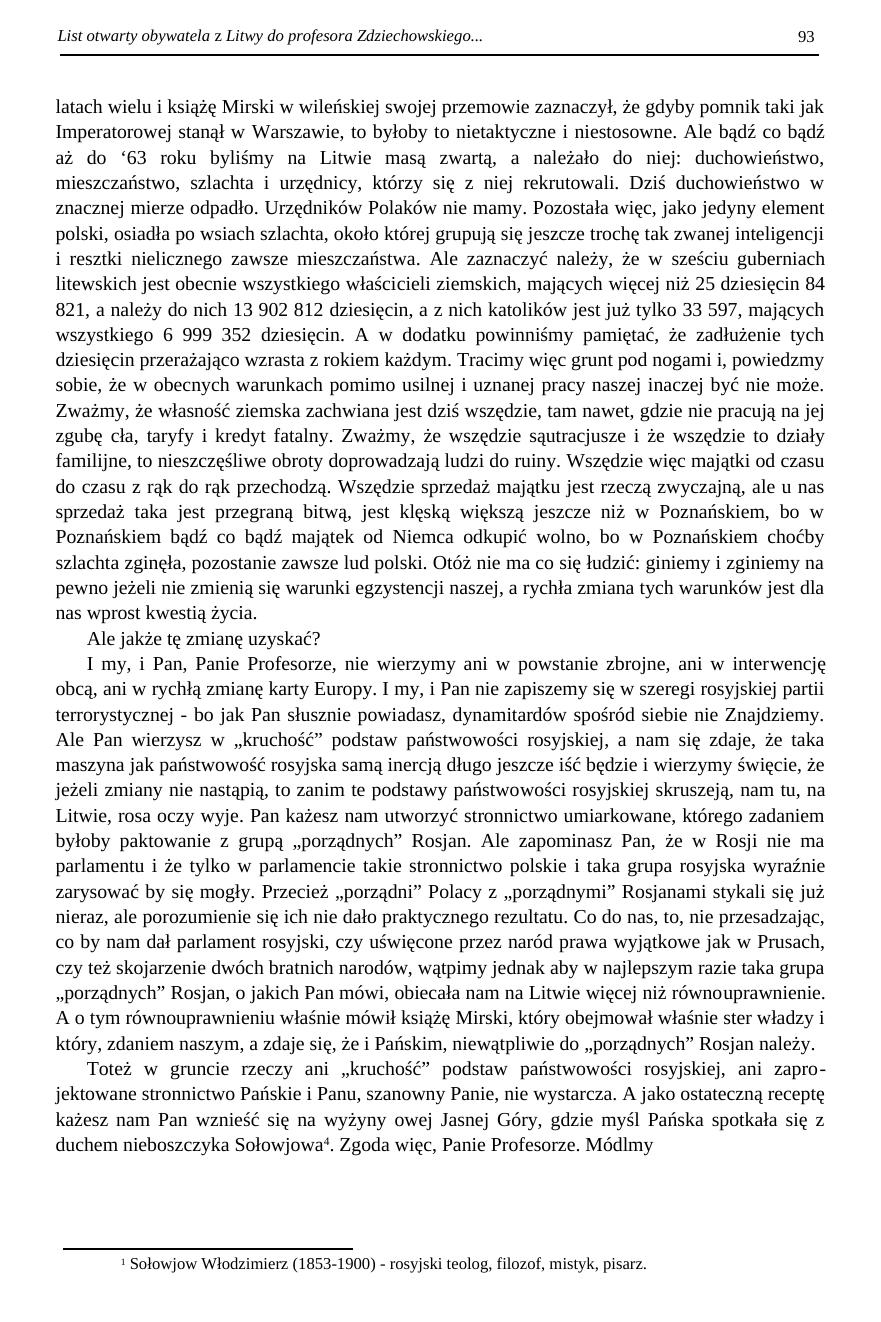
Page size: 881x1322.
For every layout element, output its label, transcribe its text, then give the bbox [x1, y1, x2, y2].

text I my, i Pan, Panie Profesorze, nie wierzymy ani w powstanie zbrojne, ani w inter­wencję obcą, ani w rychłą zmianę karty Europy. I my, i Pan nie zapiszemy się w szeregi rosyjskiej partii terrorystycznej - bo jak Pan słusznie powiadasz, dynamitardów spośród siebie nie Znajdziemy. Ale Pan wierzysz w „kruchość” podstaw państwowości rosyjskiej, a nam się zdaje, że taka maszyna jak państwowość rosyjska samą inercją długo jeszcze iść będzie i wierzymy święcie, że jeżeli zmiany nie nastąpią, to zanim te podstawy państwo­wości rosyjskiej skruszeją, nam tu, na Litwie, rosa oczy wyje. Pan każesz nam utworzyć stronnictwo umiarkowane, którego zadaniem byłoby paktowanie z grupą „porządnych” Rosjan. Ale zapominasz Pan, że w Rosji nie ma parlamentu i że tylko w parlamencie ta­kie stronnictwo polskie i taka grupa rosyjska wyraźnie zarysować by się mogły. Przecież „porządni” Polacy z „porządnymi” Rosjanami stykali się już nieraz, ale porozumienie się ich nie dało praktycznego rezultatu. Co do nas, to, nie przesadzając, co by nam dał parlament rosyjski, czy uświęcone przez naród prawa wyjątkowe jak w Prusach, czy też skojarzenie dwóch bratnich narodów, wątpimy jednak aby w najlepszym razie taka grupa „porządnych” Rosjan, o jakich Pan mówi, obiecała nam na Litwie więcej niż równo­uprawnienie. A o tym równouprawnieniu właśnie mówił książę Mirski, który obejmował właśnie ster władzy i który, zdaniem naszym, a zdaje się, że i Pańskim, niewątpliwie do „porządnych” Rosjan należy. [55, 652, 826, 1054]
text 93 [798, 26, 820, 46]
text List otwarty obywatela z Litwy do profesora Zdziechowskiego... [57, 26, 536, 45]
text latach wielu i książę Mirski w wileńskiej swojej przemowie zaznaczył, że gdyby pomnik taki jak Imperatorowej stanął w Warszawie, to byłoby to nietaktyczne i niestosowne. Ale bądź co bądź aż do ‘63 roku byliśmy na Litwie masą zwartą, a należało do niej: duchowieństwo, mieszczaństwo, szlachta i urzędnicy, którzy się z niej rekrutowali. Dziś duchowieństwo w znacznej mierze odpadło. Urzędników Polaków nie mamy. Pozostała więc, jako jedyny element polski, osiadła po wsiach szlachta, około której grupują się jeszcze trochę tak zwanej inteligencji i resztki nielicznego zawsze mieszczaństwa. Ale zaznaczyć należy, że w sześciu guberniach litewskich jest obecnie wszystkiego właści­cieli ziemskich, mających więcej niż 25 dziesięcin 84 821, a należy do nich 13 902 812 dziesięcin, a z nich katolików jest już tylko 33 597, mających wszystkiego 6 999 352 dziesięcin. A w dodatku powinniśmy pamiętać, że zadłużenie tych dziesięcin przeraża­jąco wzrasta z rokiem każdym. Tracimy więc grunt pod nogami i, powiedzmy sobie, że w obecnych warunkach pomimo usilnej i uznanej pracy naszej inaczej być nie może. Zważmy, że własność ziemska zachwiana jest dziś wszędzie, tam nawet, gdzie nie pracują na jej zgubę cła, taryfy i kredyt fatalny. Zważmy, że wszędzie sąutracjusze i że wszędzie to działy familijne, to nieszczęśliwe obroty doprowadzają ludzi do ruiny. Wszędzie więc majątki od czasu do czasu z rąk do rąk przechodzą. Wszędzie sprzedaż majątku jest rzeczą zwyczajną, ale u nas sprzedaż taka jest przegraną bitwą, jest klęską większą jeszcze niż w Poznańskiem, bo w Poznańskiem bądź co bądź majątek od Niemca odkupić wolno, bo w Poznańskiem choćby szlachta zginęła, pozostanie zawsze lud polski. Otóż nie ma co się łudzić: giniemy i zginiemy na pewno jeżeli nie zmienią się warunki egzystencji naszej, a rychła zmiana tych warunków jest dla nas wprost kwestią życia. [55, 95, 826, 624]
text 1 Sołowjow Włodzimierz (1853-1900) - rosyjski teolog, filozof, mistyk, pisarz. [87, 1254, 647, 1273]
text Ale jakże tę zmianę uzyskać? [55, 627, 826, 649]
text Toteż w gruncie rzeczy ani „kruchość” podstaw państwowości rosyjskiej, ani zapro­jektowane stronnictwo Pańskie i Panu, szanowny Panie, nie wystarcza. A jako ostateczną receptę każesz nam Pan wznieść się na wyżyny owej Jasnej Góry, gdzie myśl Pańska spotkała się z duchem nieboszczyka Sołowjowa4. Zgoda więc, Panie Profesorze. Módlmy [55, 1057, 826, 1156]
